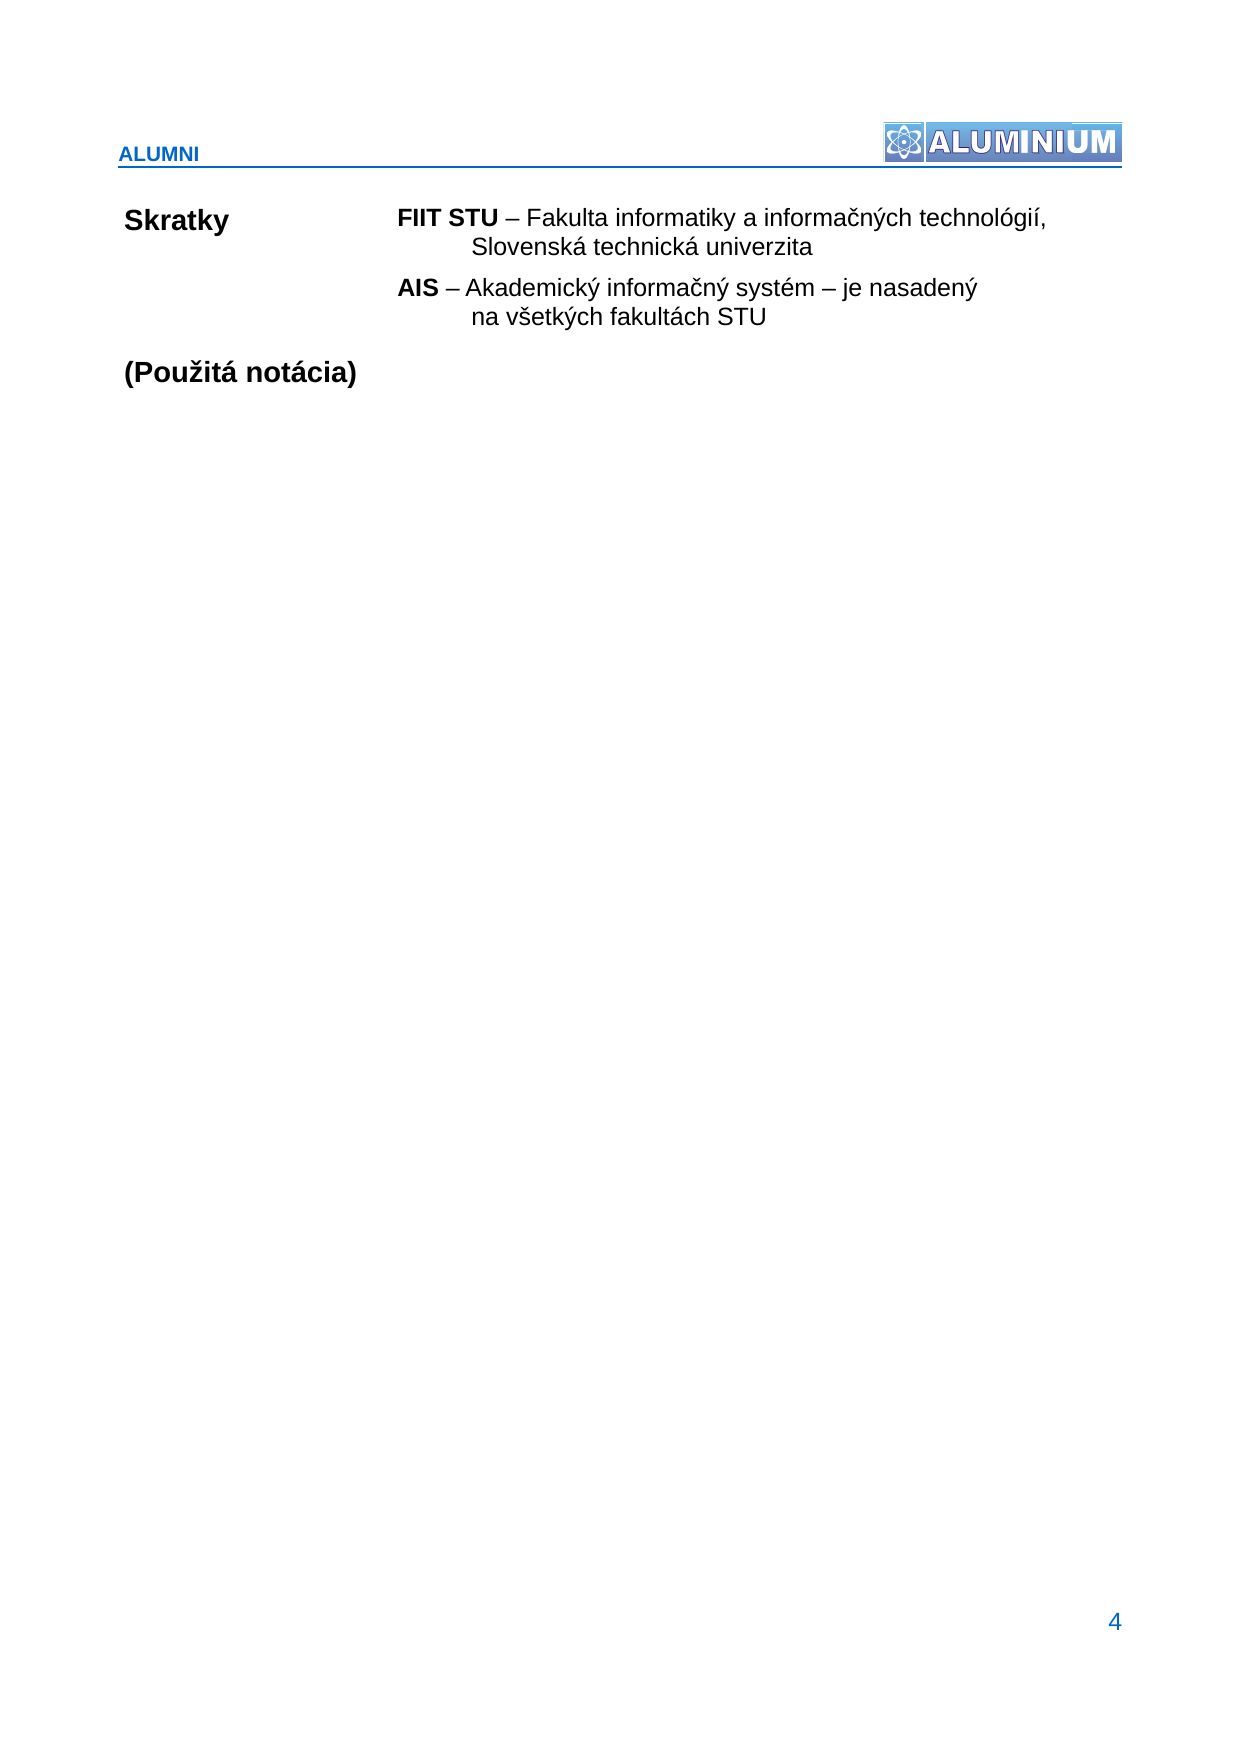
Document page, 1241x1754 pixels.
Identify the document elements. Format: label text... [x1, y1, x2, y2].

table_cell [391, 349, 1122, 443]
table_cell Skratky [118, 198, 391, 349]
table_cell FIIT STU – Fakulta informatiky a informačných technológií, Slovenská technická univerzita AIS – Akademický informačný systém – je nasadený na všetkých fakultách STU [391, 198, 1122, 349]
table_cell (Použitá notácia) [118, 349, 391, 443]
